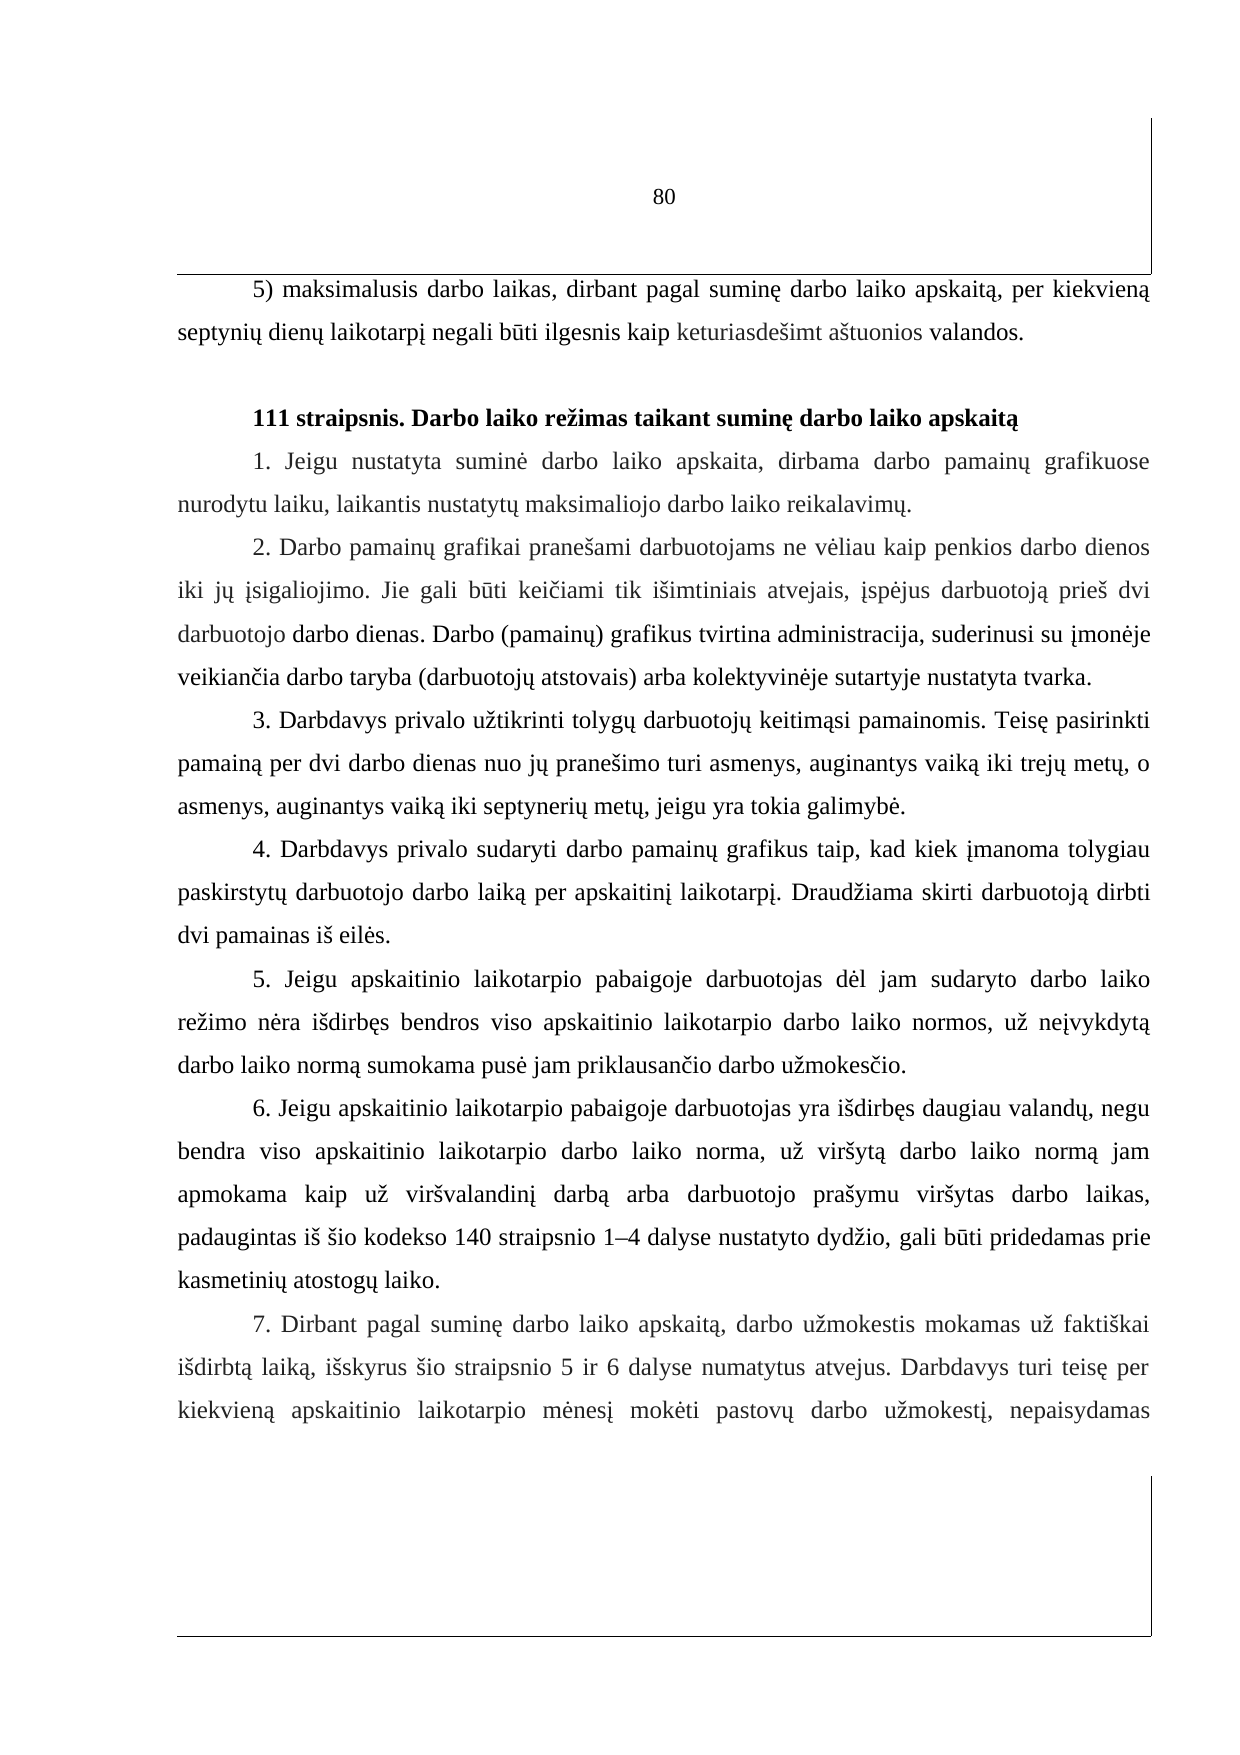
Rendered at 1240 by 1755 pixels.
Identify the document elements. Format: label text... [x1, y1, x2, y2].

text 6. Jeigu apskaitinio laikotarpio pabaigoje darbuotojas yra išdirbęs daugiau valandų, negu bendra viso apskaitinio laikotarpio darbo laiko norma, už viršytą darbo laiko normą jam apmokama kaip už viršvalandinį darbą arba darbuotojo prašymu viršytas darbo laikas, padaugintas iš šio kodekso 140 straipsnio 1–4 dalyse nustatyto dydžio, gali būti pridedamas prie kasmetinių atostogų laiko. [177, 1093, 1151, 1294]
text 2. Darbo pamainų grafikai pranešami darbuotojams ne vėliau kaip penkios darbo dienos iki jų įsigaliojimo. Jie gali būti keičiami tik išimtiniais atvejais, įspėjus darbuotoją prieš dvi darbuotojo darbo dienas. Darbo (pamainų) grafikus tvirtina administracija, suderinusi su įmonėje veikiančia darbo taryba (darbuotojų atstovais) arba kolektyvinėje sutartyje nustatyta tvarka. [177, 532, 1151, 691]
text 1. Jeigu nustatyta suminė darbo laiko apskaita, dirbama darbo pamainų grafikuose nurodytu laiku, laikantis nustatytų maksimaliojo darbo laiko reikalavimų. [177, 446, 1151, 518]
text 4. Darbdavys privalo sudaryti darbo pamainų grafikus taip, kad kiek įmanoma tolygiau paskirstytų darbuotojo darbo laiką per apskaitinį laikotarpį. Draudžiama skirti darbuotoją dirbti dvi pamainas iš eilės. [177, 834, 1151, 949]
text 5) maksimalusis darbo laikas, dirbant pagal suminę darbo laiko apskaitą, per kiekvieną septynių dienų laikotarpį negali būti ilgesnis kaip keturiasdešimt aštuonios valandos. [177, 274, 1151, 346]
text 7. Dirbant pagal suminę darbo laiko apskaitą, darbo užmokestis mokamas už faktiškai išdirbtą laiką, išskyrus šio straipsnio 5 ir 6 dalyse numatytus atvejus. Darbdavys turi teisę per kiekvieną apskaitinio laikotarpio mėnesį mokėti pastovų darbo užmokestį, nepaisydamas [177, 1309, 1151, 1424]
text 3. Darbdavys privalo užtikrinti tolygų darbuotojų keitimąsi pamainomis. Teisę pasirinkti pamainą per dvi darbo dienas nuo jų pranešimo turi asmenys, auginantys vaiką iki trejų metų, o asmenys, auginantys vaiką iki septynerių metų, jeigu yra tokia galimybė. [177, 705, 1151, 820]
text 5. Jeigu apskaitinio laikotarpio pabaigoje darbuotojas dėl jam sudaryto darbo laiko režimo nėra išdirbęs bendros viso apskaitinio laikotarpio darbo laiko normos, už neįvykdytą darbo laiko normą sumokama pusė jam priklausančio darbo užmokesčio. [177, 964, 1151, 1079]
text 111 straipsnis. Darbo laiko režimas taikant suminę darbo laiko apskaitą [177, 403, 1151, 432]
